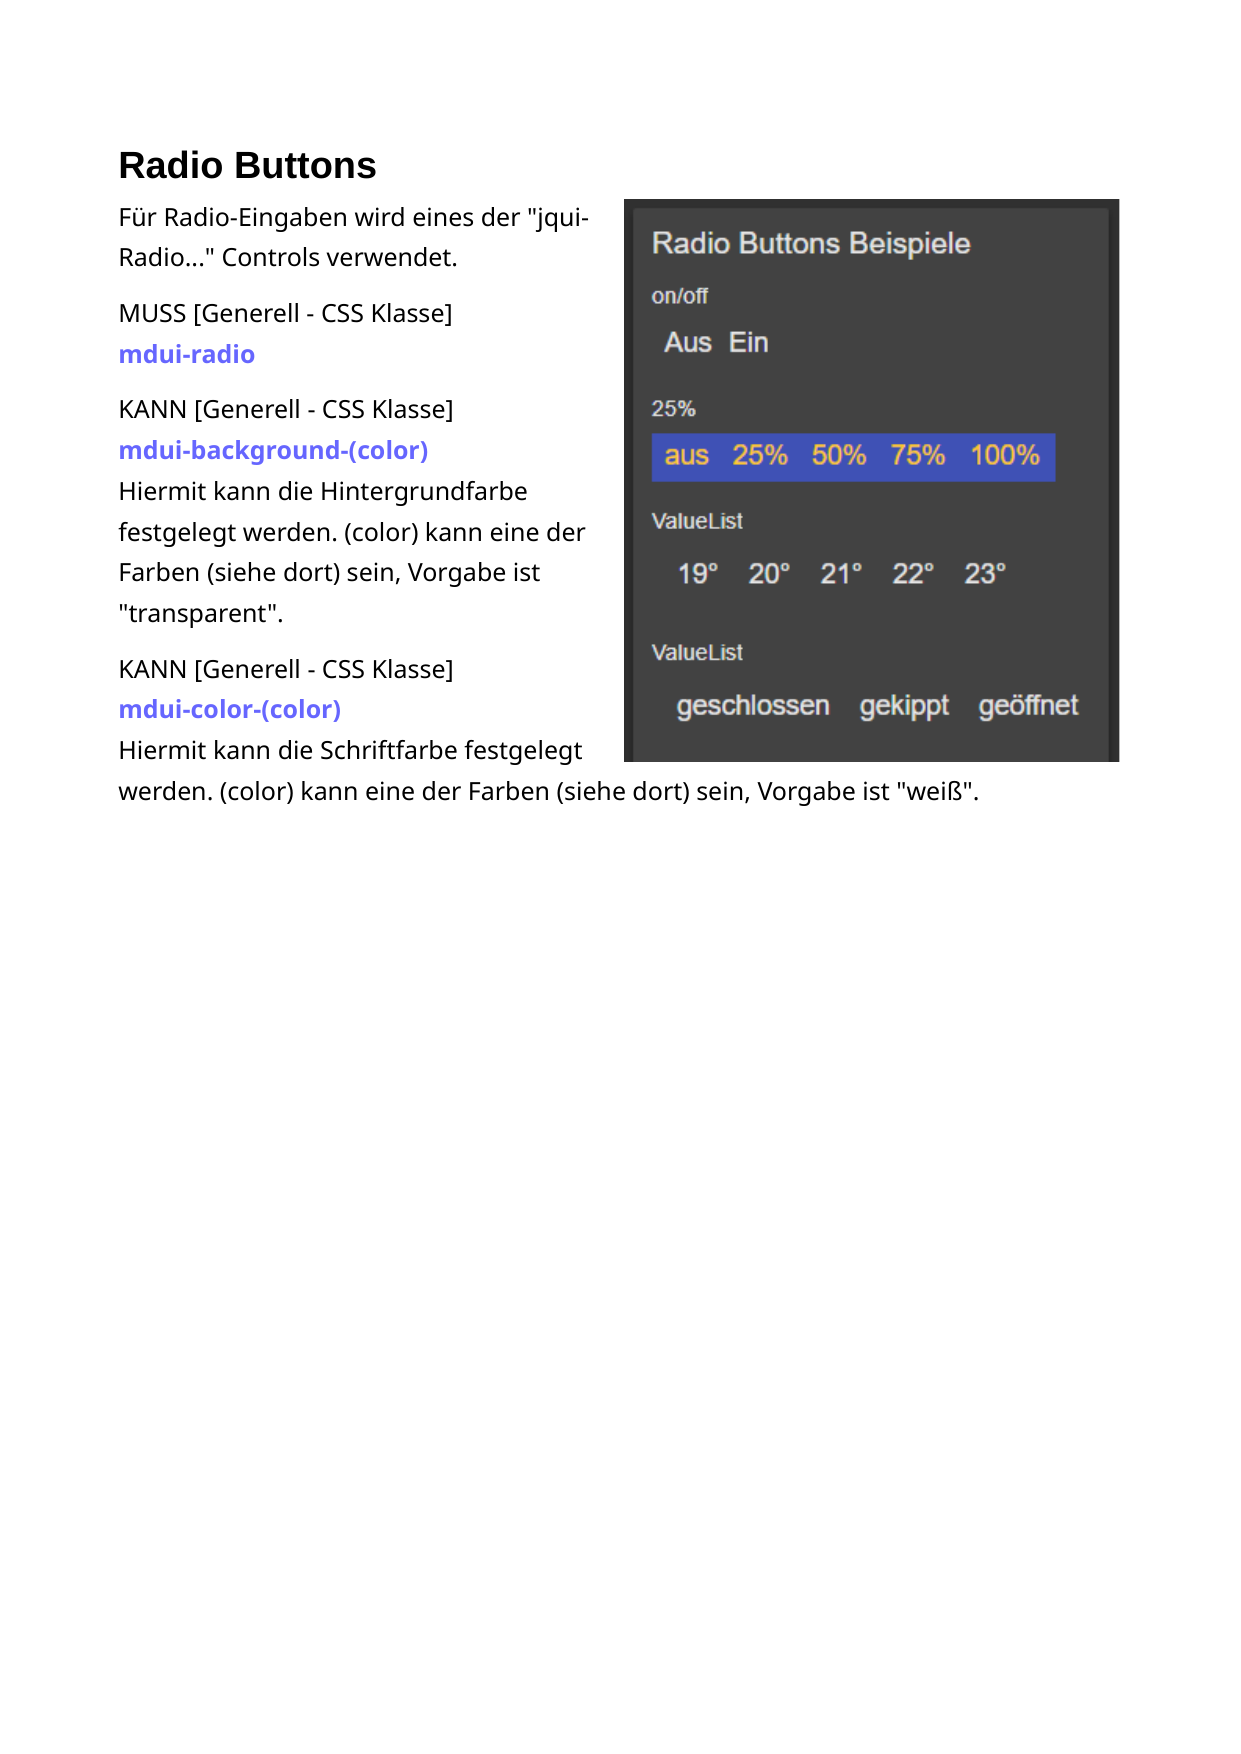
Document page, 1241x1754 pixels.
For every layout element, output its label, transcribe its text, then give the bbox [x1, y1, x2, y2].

text MUSS [Generell - CSS Klasse] mdui-radio [118, 296, 624, 370]
text KANN [Generell - CSS Klasse] mdui-background-(color) Hiermit kann die Hintergrundfarbe festgelegt werden. (color) kann eine der Farben (siehe dort) sein, Vorgabe ist "transparent". [118, 392, 624, 630]
text Für Radio-Eingaben wird eines der "jqui-Radio..." Controls verwendet. [118, 199, 624, 274]
picture [624, 199, 1120, 762]
text KANN [Generell - CSS Klasse] mdui-color-(color) Hiermit kann die Schriftfarbe festgelegt werden. (color) kann eine der Farben (siehe dort) sein, Vorgabe ist "weiß". [118, 651, 1122, 808]
subtitle Radio Buttons [118, 143, 1122, 187]
